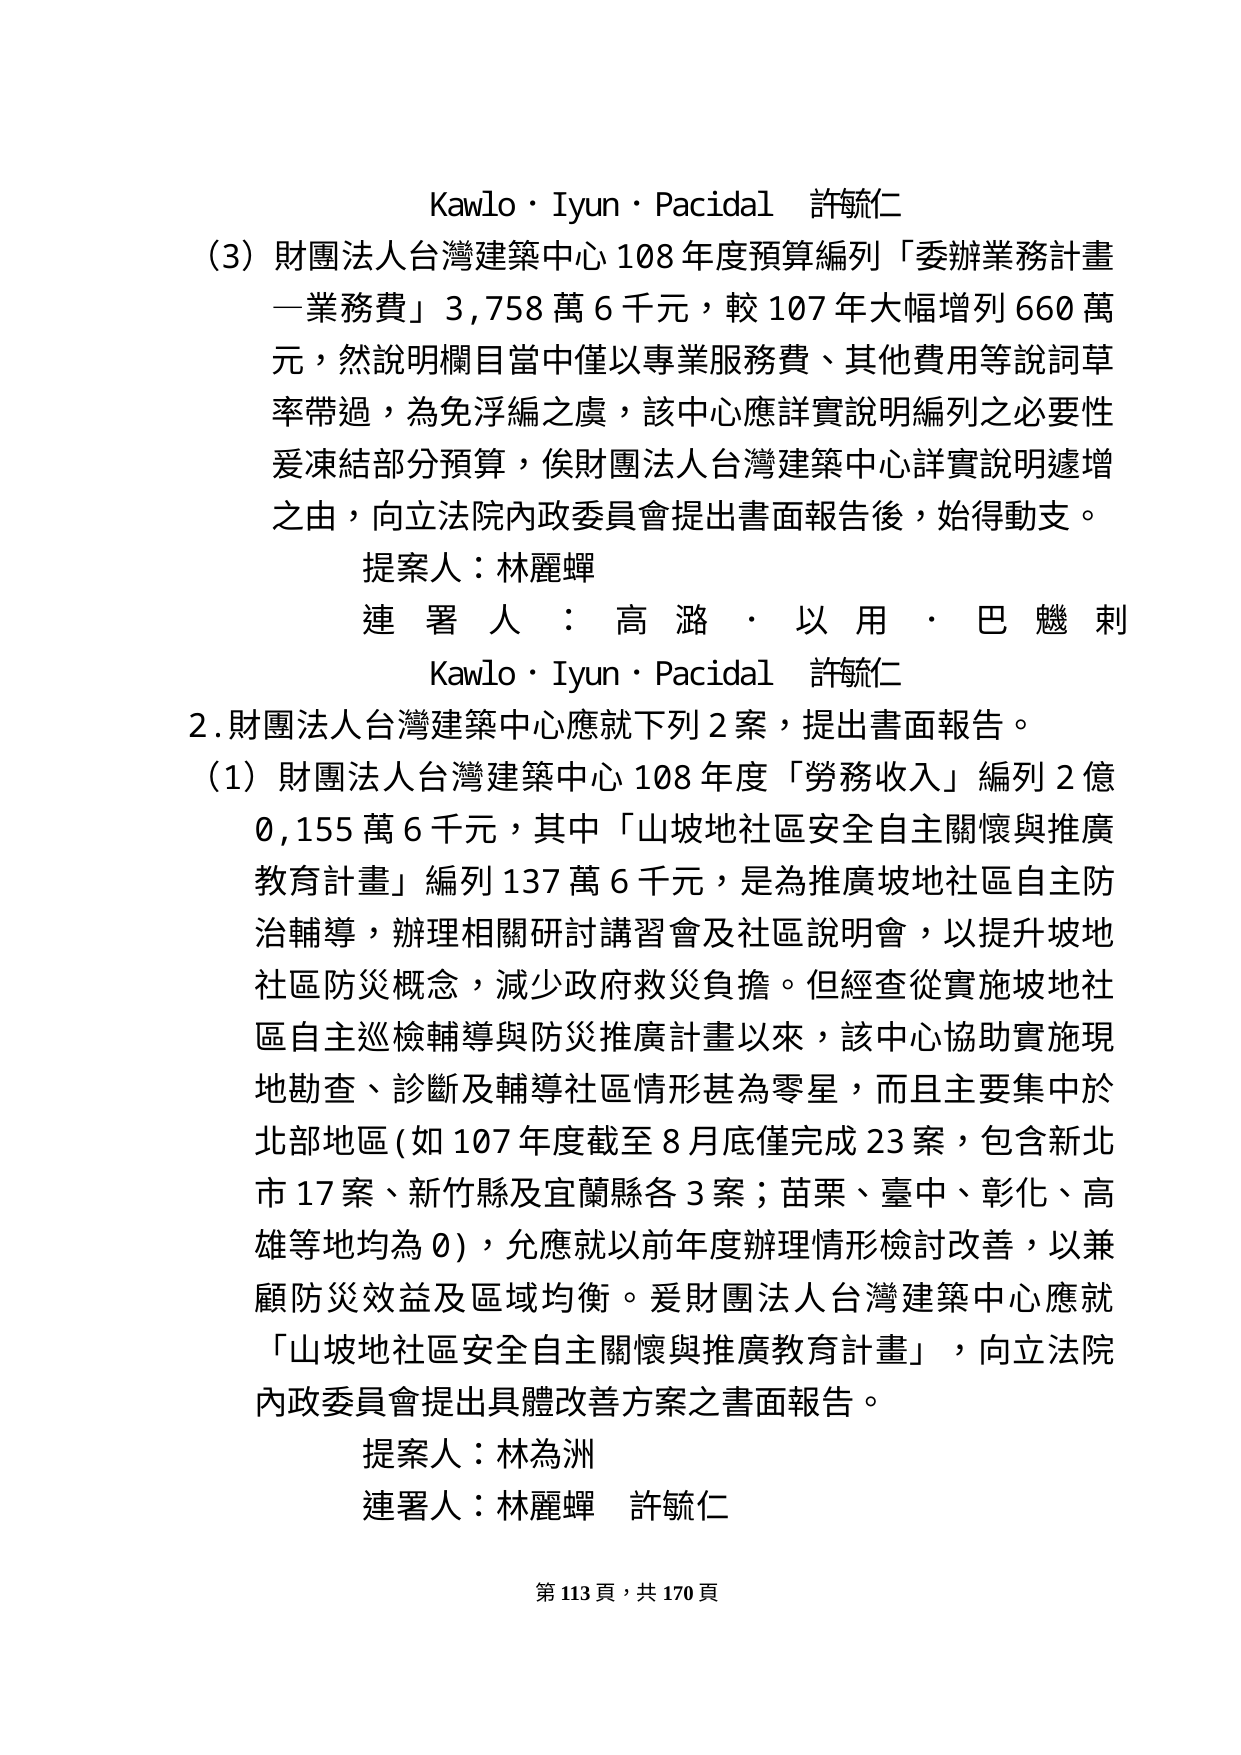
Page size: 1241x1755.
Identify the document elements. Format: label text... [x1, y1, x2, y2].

text （1）財團法人台灣建築中心108年度「勞務收入」編列2億0,155萬6千元，其中「山坡地社區安全自主關懷與推廣教育計畫」編列137萬6千元，是為推廣坡地社區自主防治輔導，辦理相關研討講習會及社區說明會，以提升坡地社區防災概念，減少政府救災負擔。但經查從實施坡地社區自主巡檢輔導與防災推廣計畫以來，該中心協助實施現地勘查、診斷及輔導社區情形甚為零星，而且主要集中於北部地區(如107年度截至8月底僅完成23案，包含新北市17案、新竹縣及宜蘭縣各3案；苗栗、臺中、彰化、高雄等地均為0)，允應就以前年度辦理情形檢討改善，以兼顧防災效益及區域均衡。爰財團法人台灣建築中心應就「山坡地社區安全自主關懷與推廣教育計畫」，向立法院內政委員會提出具體改善方案之書面報告。 [187, 747, 1116, 1424]
text 提案人：林為洲 [362, 1424, 1129, 1477]
text 連署人：林麗蟬 許毓仁 [362, 1477, 1129, 1529]
text 2.財團法人台灣建築中心應就下列2案，提出書面報告。 [187, 695, 1116, 747]
text 連署人：高潞．以用．巴魕剌 Kawlo．Iyun．Pacidal 許毓仁 [362, 591, 1129, 695]
text 提案人：林麗蟬 [362, 539, 1129, 591]
text Kawlo．Iyun．Pacidal 許毓仁 [362, 174, 1129, 227]
text （3）財團法人台灣建築中心108年度預算編列「委辦業務計畫—業務費」3,758萬6千元，較107年大幅增列660萬元，然說明欄目當中僅以專業服務費、其他費用等說詞草率帶過，為免浮編之虞，該中心應詳實說明編列之必要性。爰凍結部分預算，俟財團法人台灣建築中心詳實說明遽增之由，向立法院內政委員會提出書面報告後，始得動支。 [187, 227, 1116, 539]
